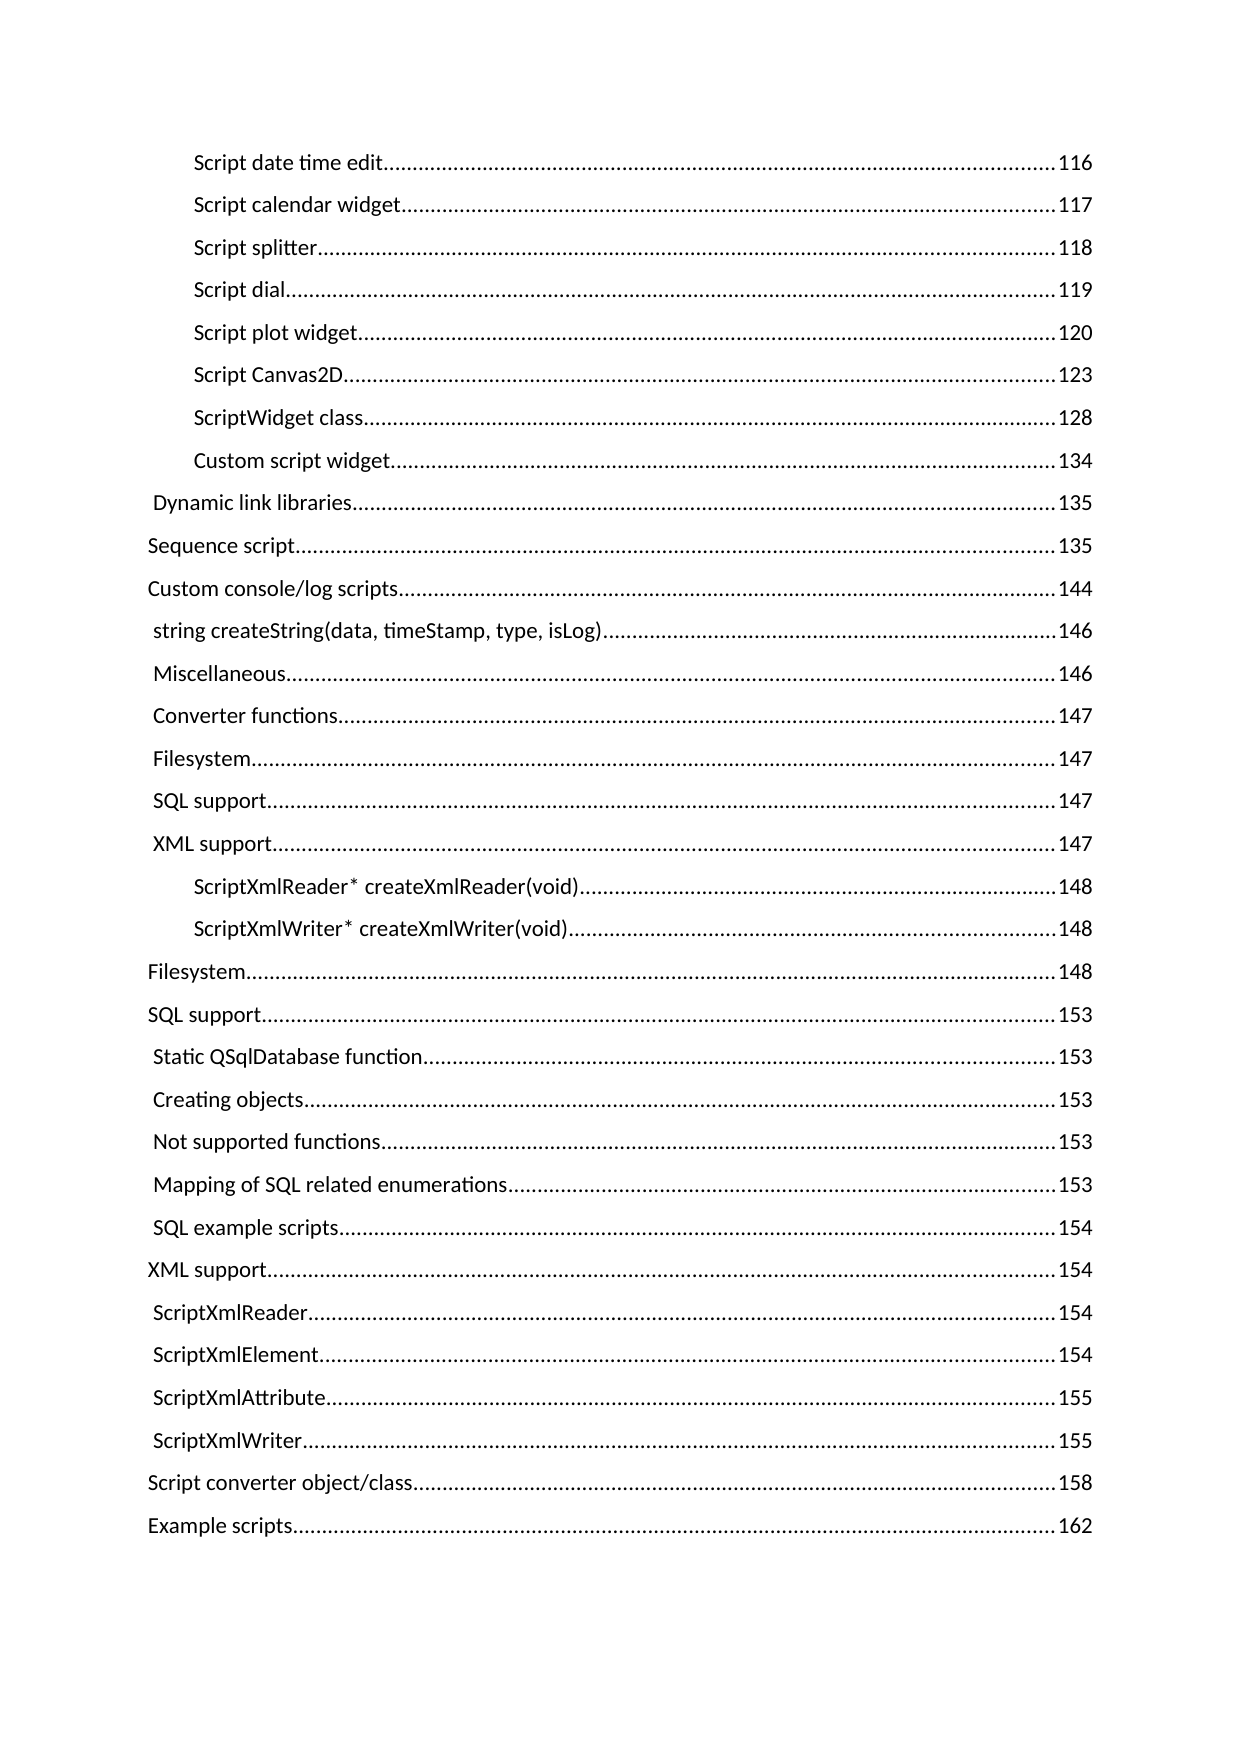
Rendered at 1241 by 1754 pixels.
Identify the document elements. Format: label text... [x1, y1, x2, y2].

text ScriptXmlWriter* createXmlWriter(void) 148 [193, 914, 1093, 942]
text XML support 154 [148, 1255, 1093, 1283]
text ScriptXmlAttribute 155 [153, 1383, 1093, 1411]
text Filesystem 148 [148, 957, 1093, 985]
text SQL support 153 [148, 1000, 1093, 1028]
text Creating objects 153 [153, 1085, 1093, 1113]
text ScriptXmlReader* createXmlReader(void) 148 [193, 872, 1093, 900]
text Miscellaneous 146 [153, 659, 1093, 687]
text string createString(data, timeStamp, type, isLog) 146 [153, 616, 1093, 644]
text Filesystem 147 [153, 744, 1093, 772]
text Mapping of SQL related enumerations 153 [153, 1170, 1093, 1198]
text Example scripts 162 [148, 1511, 1093, 1539]
text SQL example scripts 154 [153, 1213, 1093, 1241]
text Script dial 119 [193, 275, 1093, 303]
text Script converter object/class 158 [148, 1468, 1093, 1496]
text Script calendar widget 117 [193, 190, 1093, 218]
text Not supported functions 153 [153, 1127, 1093, 1156]
text Sequence script 135 [148, 531, 1093, 559]
text Script splitter 118 [193, 233, 1093, 261]
text ScriptXmlReader 154 [153, 1298, 1093, 1326]
text Converter functions 147 [153, 701, 1093, 729]
text Dynamic link libraries 135 [153, 488, 1093, 516]
text ScriptXmlWriter 155 [153, 1426, 1093, 1454]
text Custom console/log scripts 144 [148, 574, 1093, 602]
text Custom script widget 134 [193, 446, 1093, 474]
text XML support 147 [153, 829, 1093, 857]
text SQL support 147 [153, 787, 1093, 815]
text Static QSqlDatabase function 153 [153, 1042, 1093, 1070]
text Script Canvas2D 123 [193, 361, 1093, 389]
text Script plot widget 120 [193, 318, 1093, 346]
text ScriptXmlElement 154 [153, 1341, 1093, 1368]
text Script date time edit 116 [193, 148, 1093, 176]
text ScriptWidget class 128 [193, 403, 1093, 431]
